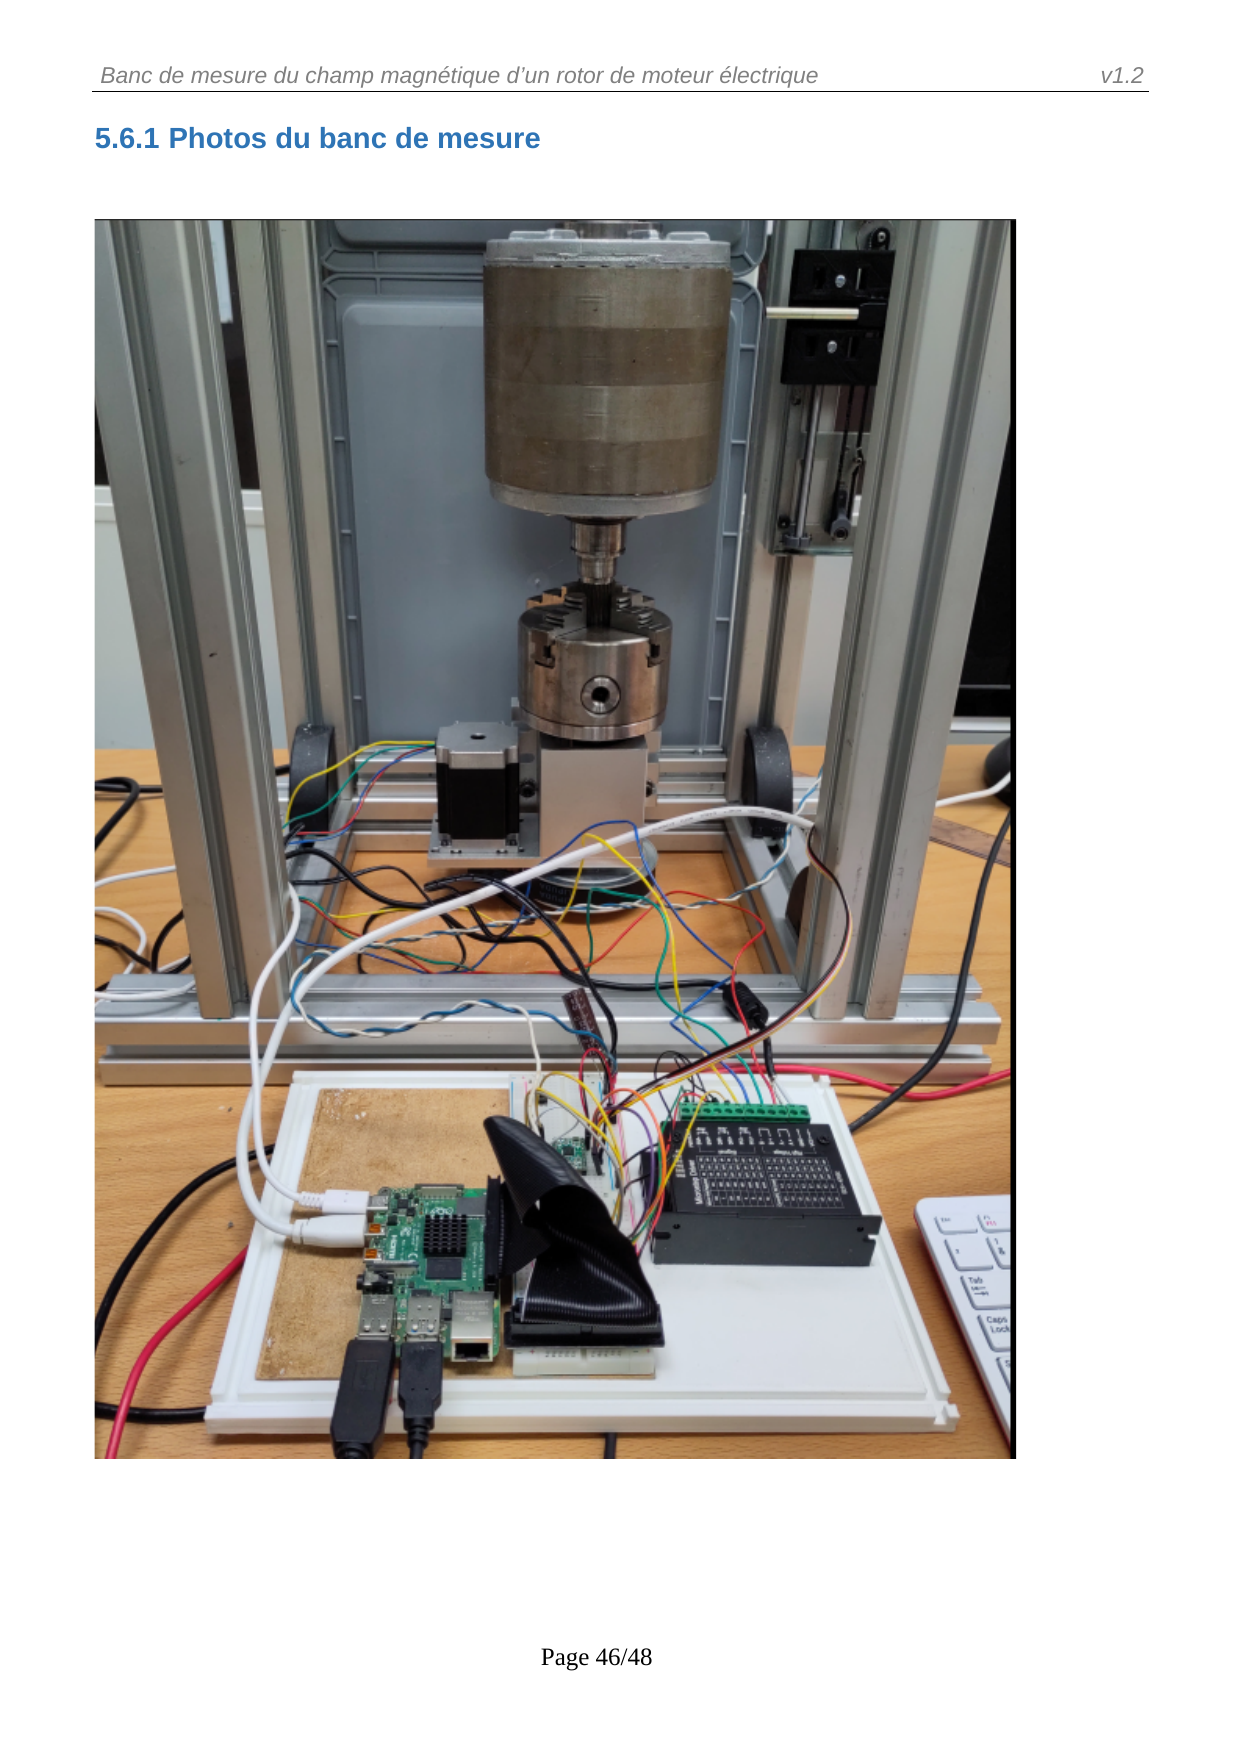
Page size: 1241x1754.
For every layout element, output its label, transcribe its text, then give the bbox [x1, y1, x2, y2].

picture [94, 219, 1017, 1459]
subtitle Photos du banc de mesure [94, 121, 1146, 154]
